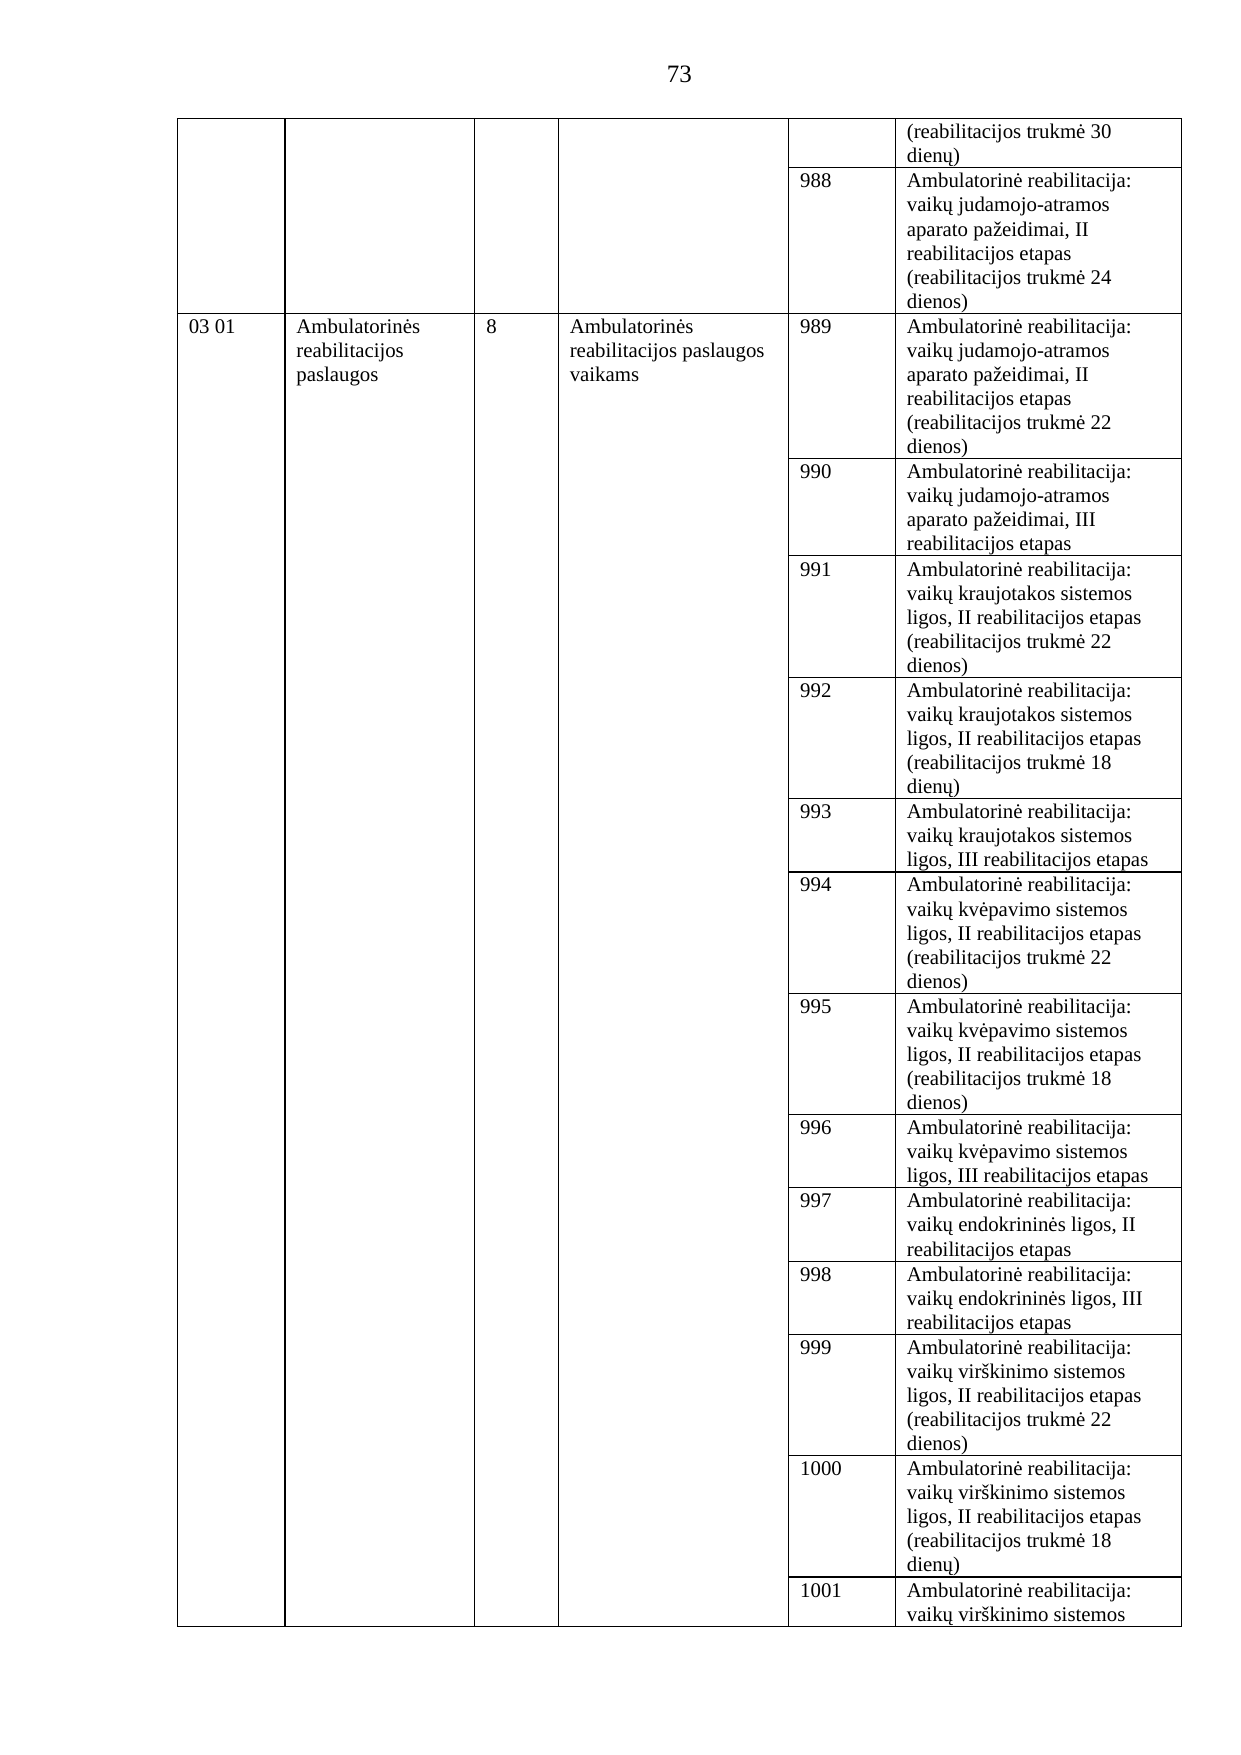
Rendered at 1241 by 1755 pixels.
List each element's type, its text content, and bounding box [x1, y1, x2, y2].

table_cell Ambulatorinė reabilitacija: vaikų kraujotakos sistemos ligos, II reabilitacijos etapas (reabilitacijos trukmė 18 dienų) [896, 678, 1181, 798]
table_cell [475, 119, 558, 313]
table_cell [178, 119, 284, 313]
table_cell Ambulatorinė reabilitacija: vaikų kraujotakos sistemos ligos, III reabilitacijos etapas [896, 799, 1181, 871]
table_cell 989 [789, 314, 895, 458]
table_cell 998 [789, 1262, 895, 1334]
table_cell 993 [789, 799, 895, 871]
table_cell Ambulatorinė reabilitacija: vaikų virškinimo sistemos ligos, II reabilitacijos etapas (reabilitacijos trukmė 22 dienos) [896, 1335, 1181, 1455]
table_cell Ambulatorinė reabilitacija: vaikų judamojo-atramos aparato pažeidimai, II reabilitacijos etapas (reabilitacijos trukmė 22 dienos) [896, 314, 1181, 458]
table_cell Ambulatorinė reabilitacija: vaikų judamojo-atramos aparato pažeidimai, II reabilitacijos etapas (reabilitacijos trukmė 24 dienos) [896, 168, 1181, 313]
table_cell 8 [475, 314, 558, 1626]
table_cell Ambulatorinė reabilitacija: vaikų virškinimo sistemos ligos, II reabilitacijos etapas (reabilitacijos trukmė 18 dienų) [896, 1456, 1181, 1576]
table_cell Ambulatorinės reabilitacijos paslaugos [286, 314, 474, 1626]
table_cell 1000 [789, 1456, 895, 1576]
table_cell [789, 119, 895, 167]
table_cell 03 01 [178, 314, 284, 1626]
table_cell Ambulatorinė reabilitacija: vaikų endokrininės ligos, II reabilitacijos etapas [896, 1188, 1181, 1261]
table_cell 991 [789, 556, 895, 677]
table_cell 992 [789, 678, 895, 798]
table_cell [286, 119, 474, 313]
table_cell 999 [789, 1335, 895, 1455]
table_cell Ambulatorinė reabilitacija: vaikų virškinimo sistemos [896, 1578, 1181, 1626]
table_cell Ambulatorinė reabilitacija: vaikų kvėpavimo sistemos ligos, II reabilitacijos etapas (reabilitacijos trukmė 18 dienos) [896, 994, 1181, 1114]
table_cell 990 [789, 459, 895, 555]
table_cell Ambulatorinė reabilitacija: vaikų kraujotakos sistemos ligos, II reabilitacijos etapas (reabilitacijos trukmė 22 dienos) [896, 556, 1181, 677]
table_cell Ambulatorinė reabilitacija: vaikų endokrininės ligos, III reabilitacijos etapas [896, 1262, 1181, 1334]
table_cell 997 [789, 1188, 895, 1261]
table_cell 988 [789, 168, 895, 313]
table_cell Ambulatorinė reabilitacija: vaikų judamojo-atramos aparato pažeidimai, III reabilitacijos etapas [896, 459, 1181, 555]
table_cell Ambulatorinės reabilitacijos paslaugos vaikams [559, 314, 788, 1626]
table_cell [559, 119, 788, 313]
table_cell Ambulatorinė reabilitacija: vaikų kvėpavimo sistemos ligos, II reabilitacijos etapas (reabilitacijos trukmė 22 dienos) [896, 873, 1181, 993]
table_cell Ambulatorinė reabilitacija: vaikų kvėpavimo sistemos ligos, III reabilitacijos etapas [896, 1115, 1181, 1187]
table_cell 1001 [789, 1578, 895, 1626]
table_cell 994 [789, 873, 895, 993]
table_cell 996 [789, 1115, 895, 1187]
table_cell (reabilitacijos trukmė 30 dienų) [896, 119, 1181, 167]
table_cell 995 [789, 994, 895, 1114]
